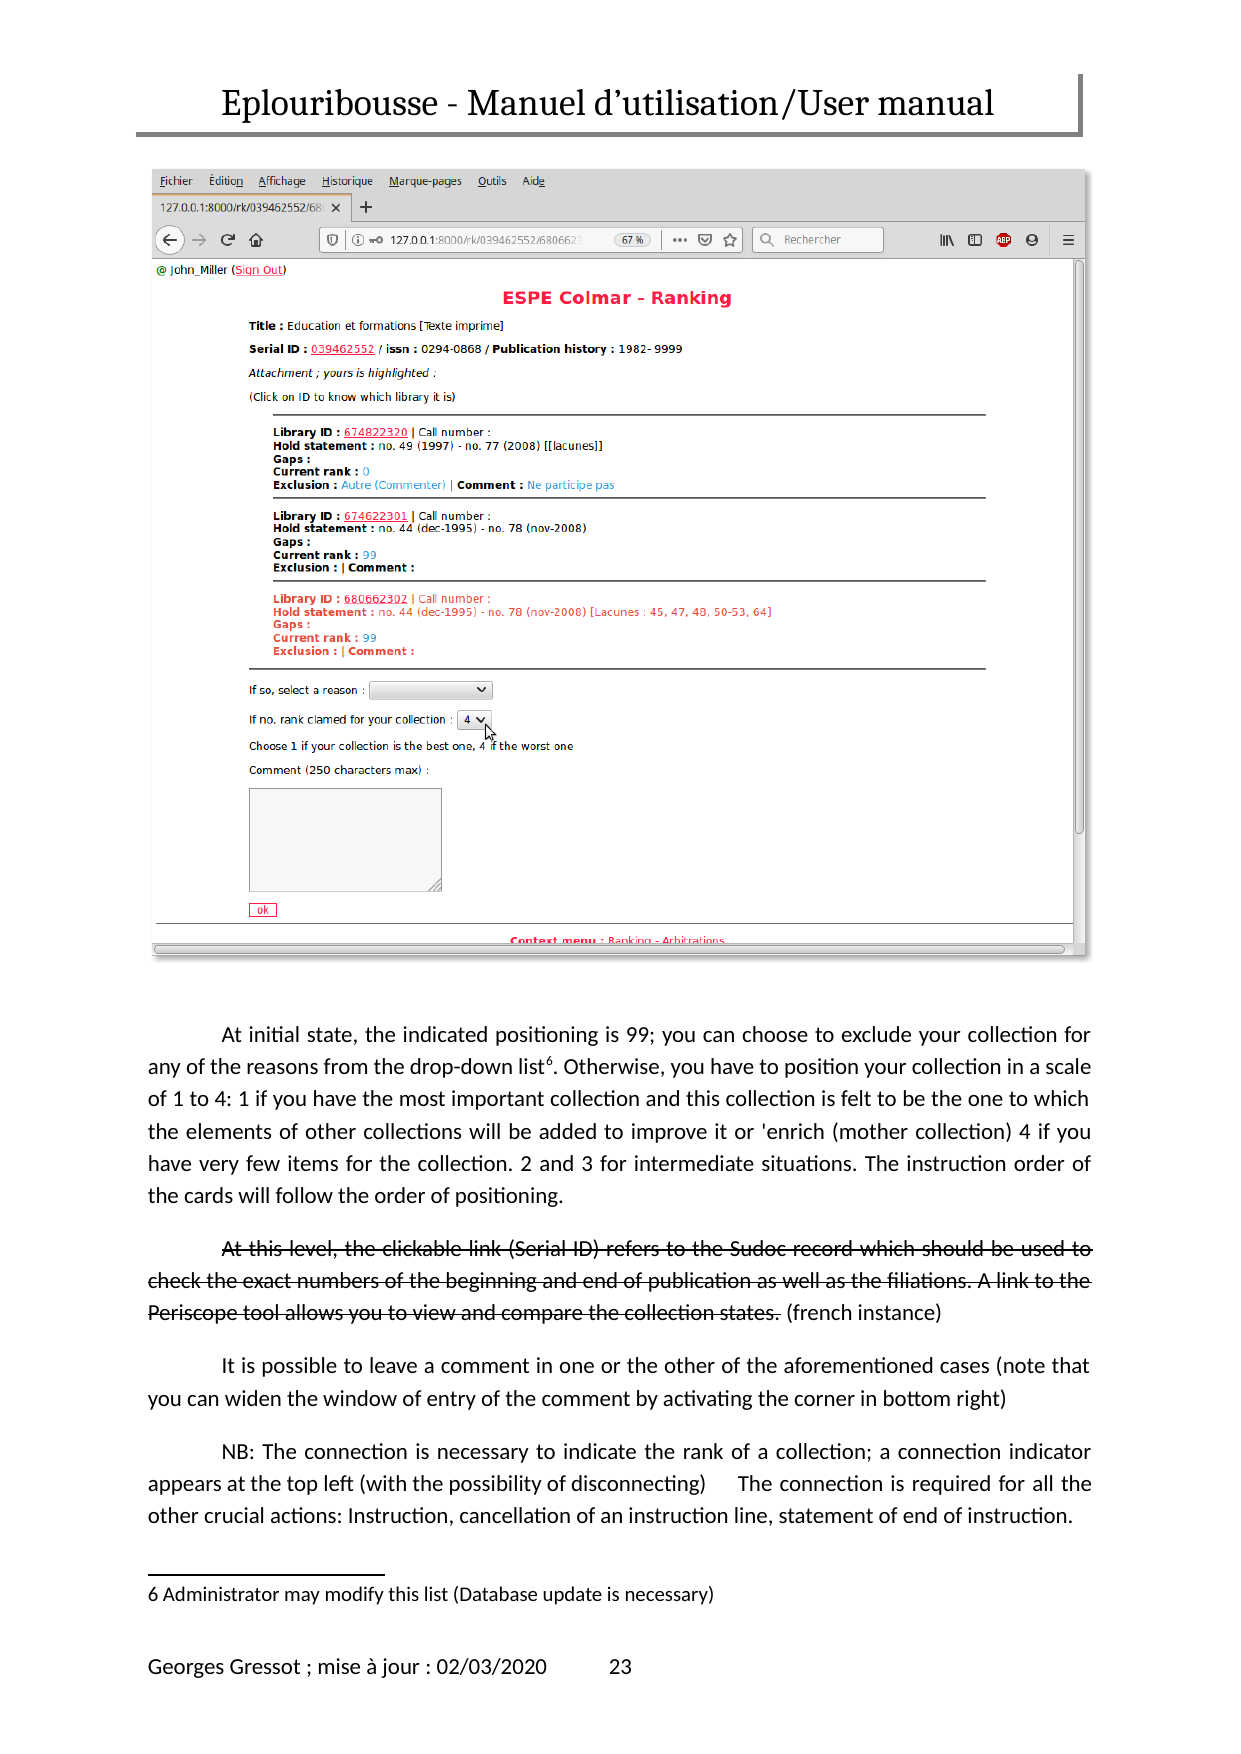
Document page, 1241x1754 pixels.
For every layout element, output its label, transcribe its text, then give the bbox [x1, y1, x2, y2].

text At this level, the clickable link (Serial ID) refers to the Sudoc record which should be used to check the exact numbers of the beginning and end of publication as well as the filiations. A link to the Periscope tool allows you to view and compare the collection states. (french instance) [148, 1234, 1093, 1327]
picture [147, 164, 1093, 963]
text NB: The connection is necessary to indicate the rank of a collection; a connection indicator appears at the top left (with the possibility of disconnecting) The connection is required for all the other crucial actions: Instruction, cancellation of an instruction line, statement of end of instruction. [148, 1437, 1093, 1529]
text It is possible to leave a comment in one or the other of the aforementioned cases (note that you can widen the window of entry of the comment by activating the corner in bottom right) [148, 1352, 1093, 1412]
text At initial state, the indicated positioning is 99; you can choose to exclude your collection for any of the reasons from the drop-down list. Otherwise, you have to position your collection in a scale of 1 to 4: 1 if you have the most important collection and this collection is felt to be the one to which the elements of other collections will be added to improve it or 'enrich (mother collection) 4 if you have very few items for the collection. 2 and 3 for intermediate situations. The instruction order of the cards will follow the order of positioning. [148, 1020, 1093, 1209]
text Administrator may modify this list (Database update is necessary) [148, 1581, 1093, 1606]
